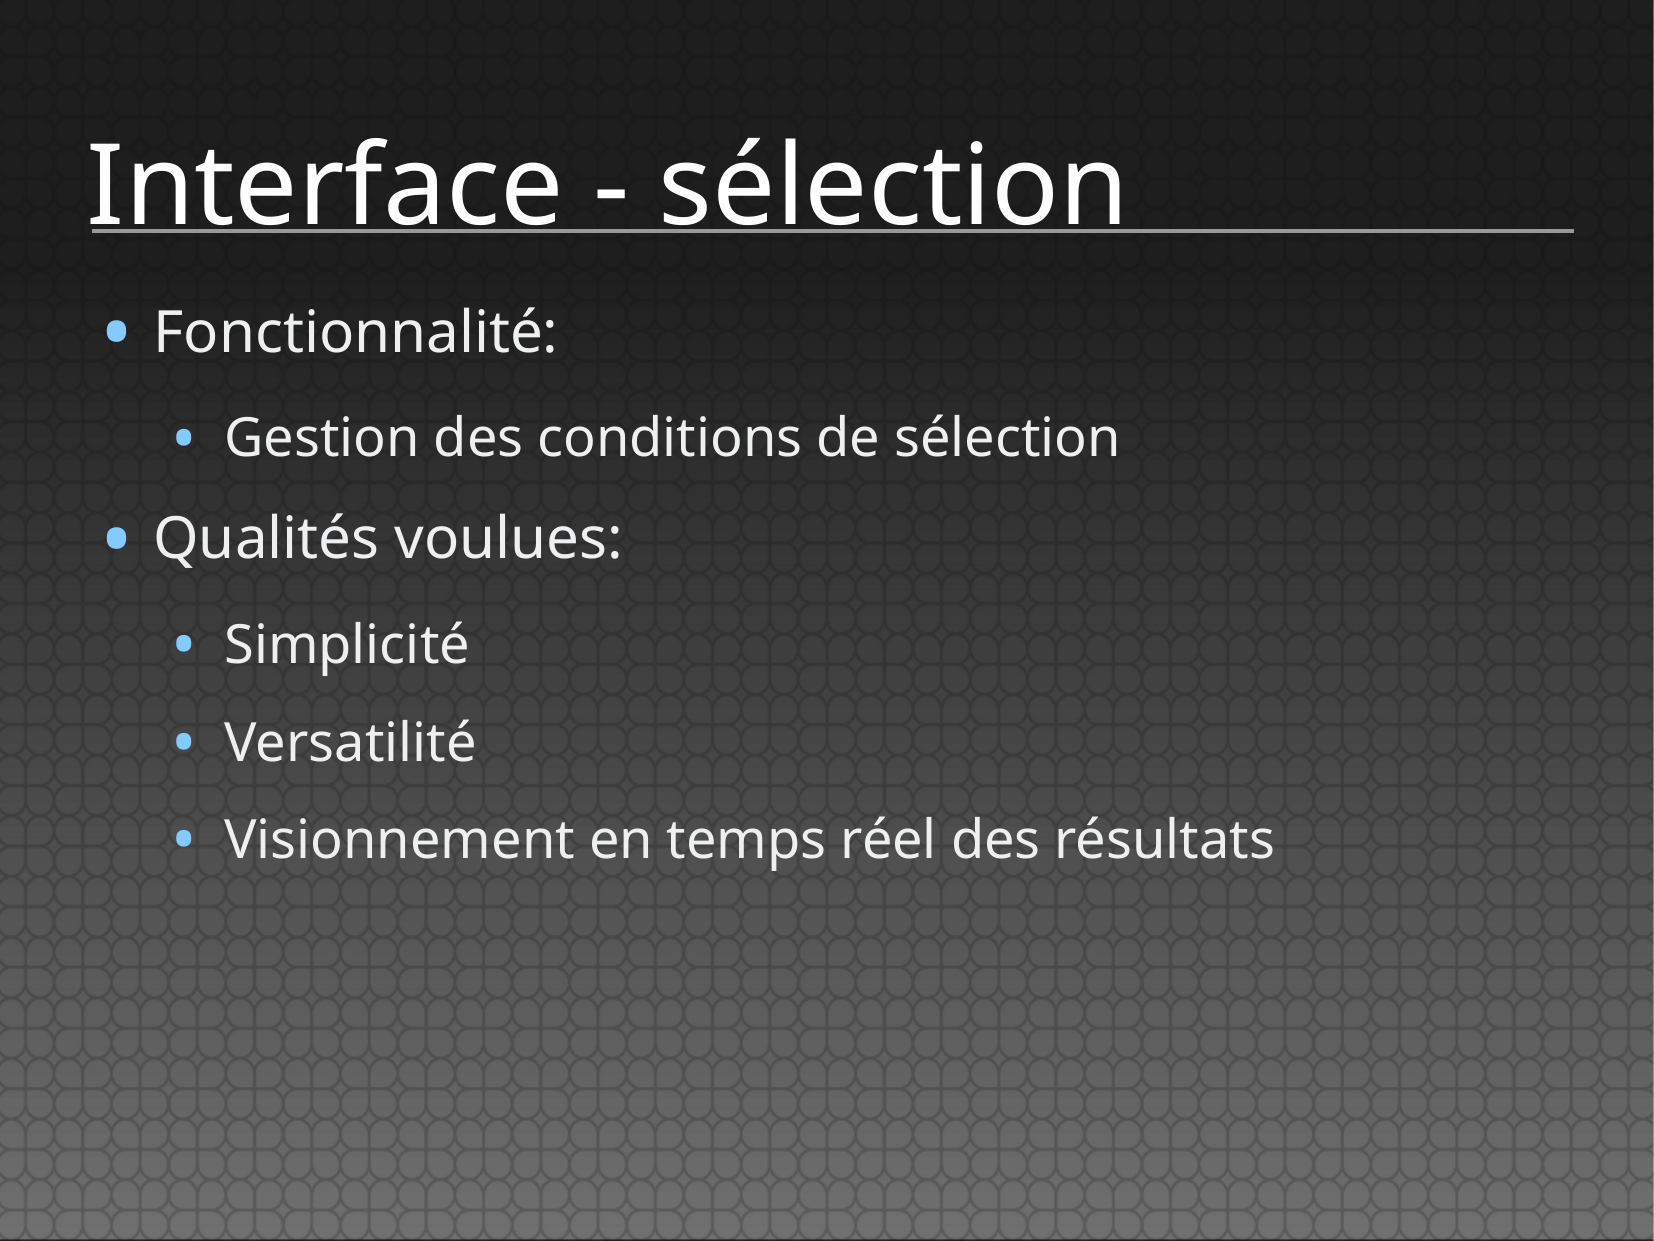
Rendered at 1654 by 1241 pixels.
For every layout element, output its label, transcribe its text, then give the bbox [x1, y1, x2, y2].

picture [0, 0, 1654, 1241]
list Fonctionnalité: Gestion des conditions de sélection Qualités voulues: Simplicité Versatilité Visionnement en temps réel des résultats [82, 290, 1571, 1109]
title Interface - sélection [86, 112, 1576, 249]
